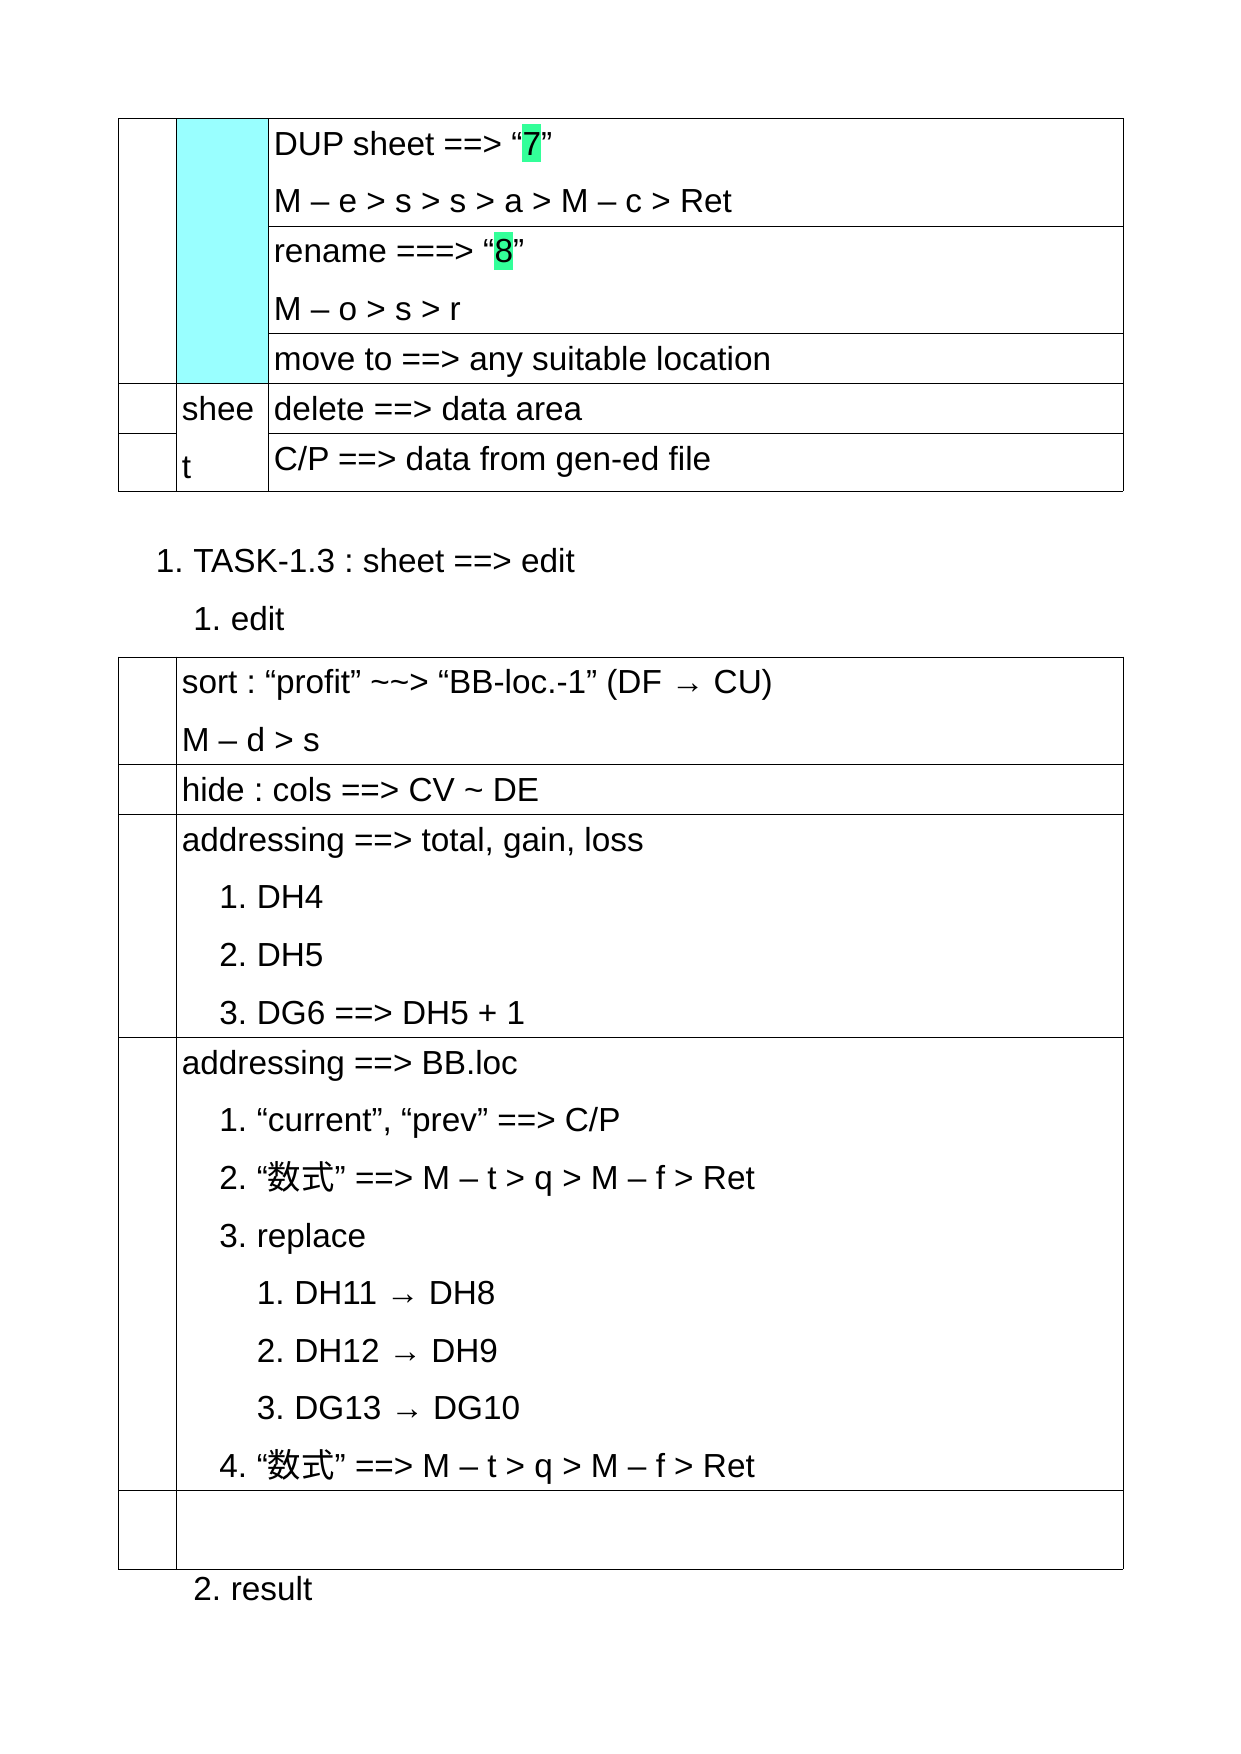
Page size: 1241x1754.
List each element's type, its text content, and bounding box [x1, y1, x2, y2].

table_cell [119, 1038, 176, 1490]
table_cell delete ==> data area [269, 384, 1123, 433]
table_cell DUP sheet ==> “7” M – e > s > s > a > M – c > Ret [269, 119, 1123, 226]
table_header [177, 119, 268, 383]
table_cell [119, 1491, 176, 1569]
table_cell sheet [177, 384, 268, 491]
list TASK-1.3 : sheet ==> edit [156, 541, 1122, 580]
table_cell C/P ==> data from gen-ed file [269, 434, 1123, 491]
table_cell rename ===> “8” M – o > s > r [269, 227, 1123, 333]
table_cell [119, 434, 176, 491]
table_cell addressing ==> BB.loc “current”, “prev” ==> C/P “数式” ==> M – t > q > M – f > Ret replace DH11 → DH8 DH12 → DH9 DG13 → DG10 “数式” ==> M – t > q > M – f > Ret [177, 1038, 1123, 1490]
table_cell [119, 815, 176, 1037]
table_cell [119, 384, 176, 433]
table_cell hide : cols ==> CV ~ DE [177, 765, 1123, 814]
table_cell [119, 765, 176, 814]
table_header sort : “profit” ~~> “BB-loc.-1” (DF → CU) M – d > s [177, 658, 1123, 764]
list result [193, 1570, 1122, 1607]
table_cell addressing ==> total, gain, loss DH4 DH5 DG6 ==> DH5 + 1 [177, 815, 1123, 1037]
list edit [193, 599, 1122, 637]
table_header [119, 119, 176, 383]
table_cell [177, 1491, 1123, 1569]
table_cell move to ==> any suitable location [269, 334, 1123, 383]
table_header [119, 658, 176, 764]
